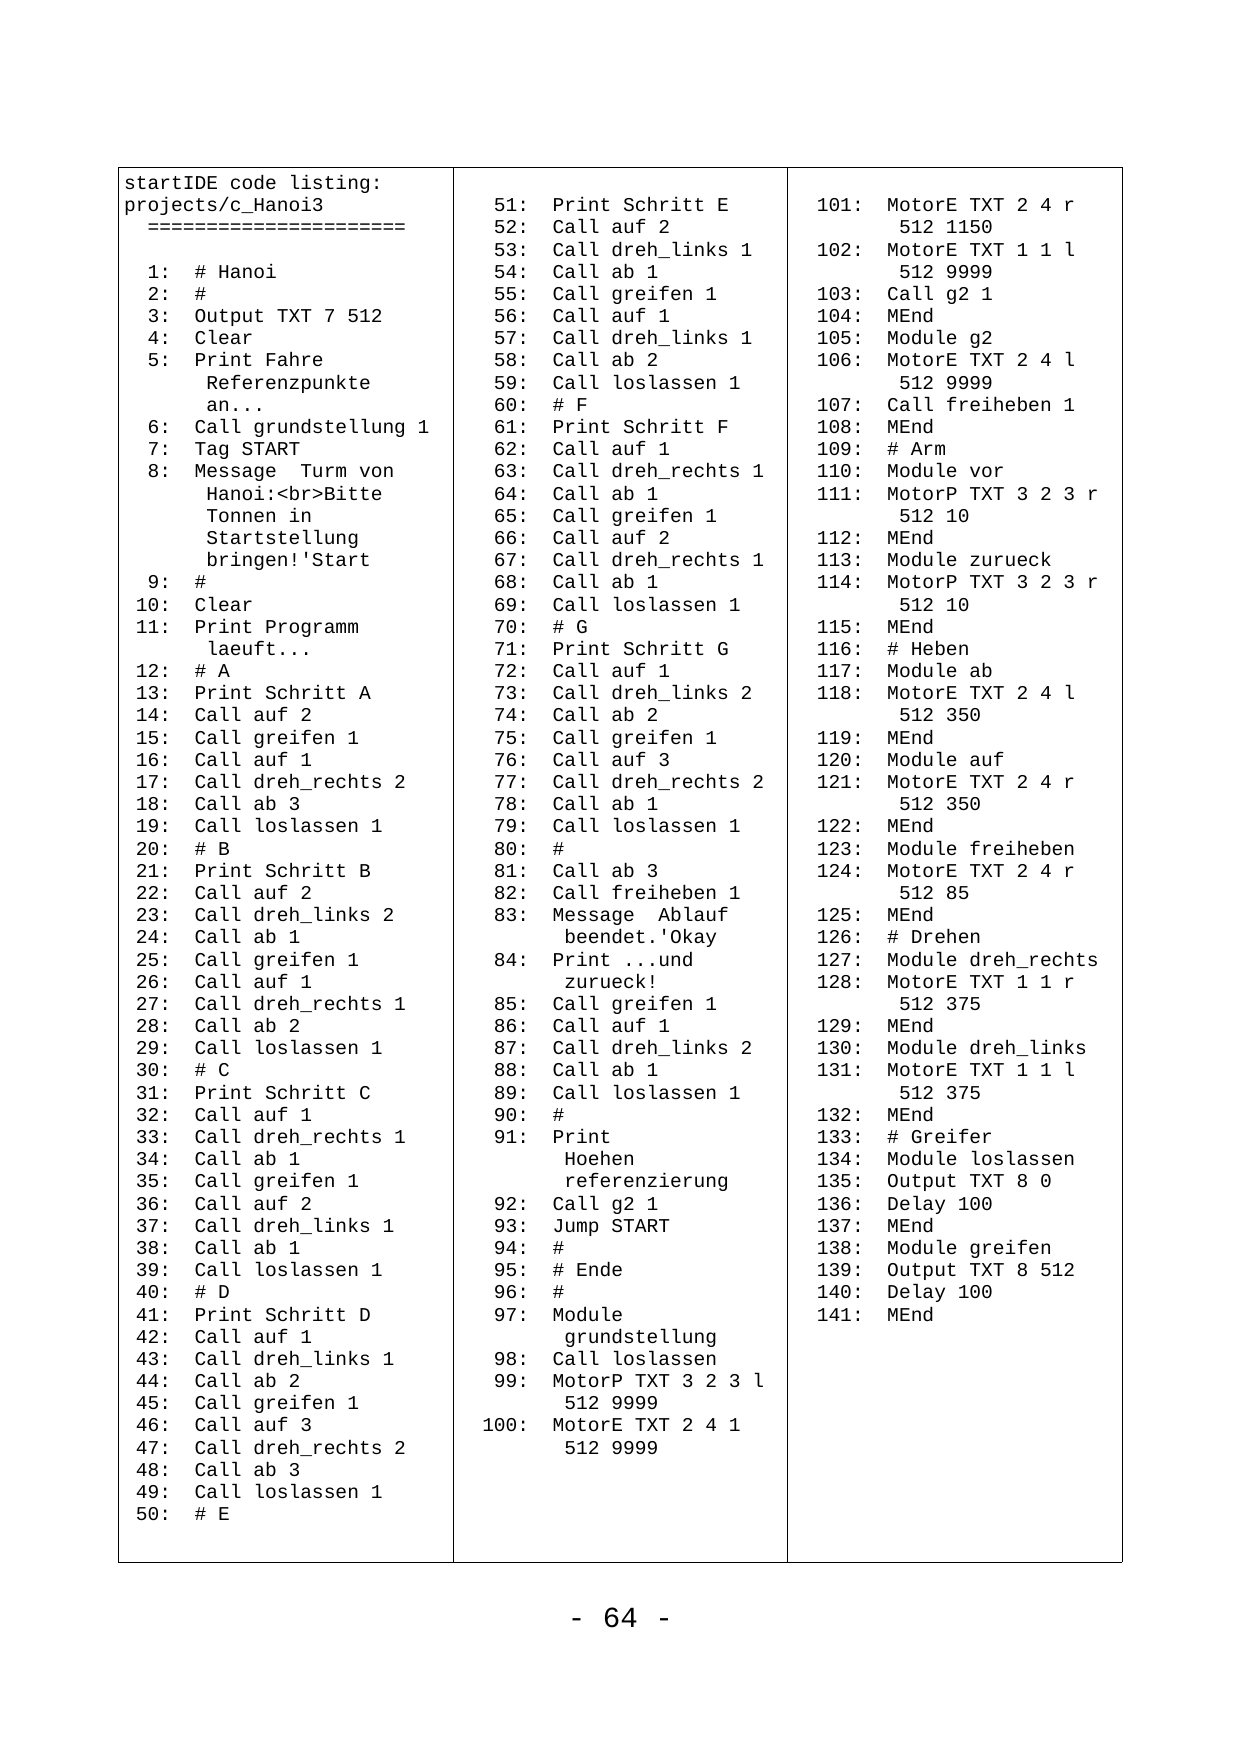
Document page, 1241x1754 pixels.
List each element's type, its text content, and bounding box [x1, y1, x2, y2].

table_header startIDE code listing: projects/c_Hanoi3 ====================== 1: # Hanoi 2: # 3: Output TXT 7 512 4: Clear 5: Print Fahre Referenzpunkte an... 6: Call grundstellung 1 7: Tag START 8: Message Turm von Hanoi:<br>Bitte Tonnen in Startstellung bringen!'Start 9: # 10: Clear 11: Print Programm laeuft... 12: # A 13: Print Schritt A 14: Call auf 2 15: Call greifen 1 16: Call auf 1 17: Call dreh_rechts 2 18: Call ab 3 19: Call loslassen 1 20: # B 21: Print Schritt B 22: Call auf 2 23: Call dreh_links 2 24: Call ab 1 25: Call greifen 1 26: Call auf 1 27: Call dreh_rechts 1 28: Call ab 2 29: Call loslassen 1 30: # C 31: Print Schritt C 32: Call auf 1 33: Call dreh_rechts 1 34: Call ab 1 35: Call greifen 1 36: Call auf 2 37: Call dreh_links 1 38: Call ab 1 39: Call loslassen 1 40: # D 41: Print Schritt D 42: Call auf 1 43: Call dreh_links 1 44: Call ab 2 45: Call greifen 1 46: Call auf 3 47: Call dreh_rechts 2 48: Call ab 3 49: Call loslassen 1 50: # E [119, 168, 453, 1562]
table_header 51: Print Schritt E 52: Call auf 2 53: Call dreh_links 1 54: Call ab 1 55: Call greifen 1 56: Call auf 1 57: Call dreh_links 1 58: Call ab 2 59: Call loslassen 1 60: # F 61: Print Schritt F 62: Call auf 1 63: Call dreh_rechts 1 64: Call ab 1 65: Call greifen 1 66: Call auf 2 67: Call dreh_rechts 1 68: Call ab 1 69: Call loslassen 1 70: # G 71: Print Schritt G 72: Call auf 1 73: Call dreh_links 2 74: Call ab 2 75: Call greifen 1 76: Call auf 3 77: Call dreh_rechts 2 78: Call ab 1 79: Call loslassen 1 80: # 81: Call ab 3 82: Call freiheben 1 83: Message Ablauf beendet.'Okay 84: Print ...und zurueck! 85: Call greifen 1 86: Call auf 1 87: Call dreh_links 2 88: Call ab 1 89: Call loslassen 1 90: # 91: Print Hoehen referenzierung 92: Call g2 1 93: Jump START 94: # 95: # Ende 96: # 97: Module grundstellung 98: Call loslassen 99: MotorP TXT 3 2 3 l 512 9999 100: MotorE TXT 2 4 1 512 9999 [454, 168, 787, 1562]
table_header 101: MotorE TXT 2 4 r 512 1150 102: MotorE TXT 1 1 l 512 9999 103: Call g2 1 104: MEnd 105: Module g2 106: MotorE TXT 2 4 l 512 9999 107: Call freiheben 1 108: MEnd 109: # Arm 110: Module vor 111: MotorP TXT 3 2 3 r 512 10 112: MEnd 113: Module zurueck 114: MotorP TXT 3 2 3 r 512 10 115: MEnd 116: # Heben 117: Module ab 118: MotorE TXT 2 4 l 512 350 119: MEnd 120: Module auf 121: MotorE TXT 2 4 r 512 350 122: MEnd 123: Module freiheben 124: MotorE TXT 2 4 r 512 85 125: MEnd 126: # Drehen 127: Module dreh_rechts 128: MotorE TXT 1 1 r 512 375 129: MEnd 130: Module dreh_links 131: MotorE TXT 1 1 l 512 375 132: MEnd 133: # Greifer 134: Module loslassen 135: Output TXT 8 0 136: Delay 100 137: MEnd 138: Module greifen 139: Output TXT 8 512 140: Delay 100 141: MEnd [788, 168, 1122, 1562]
